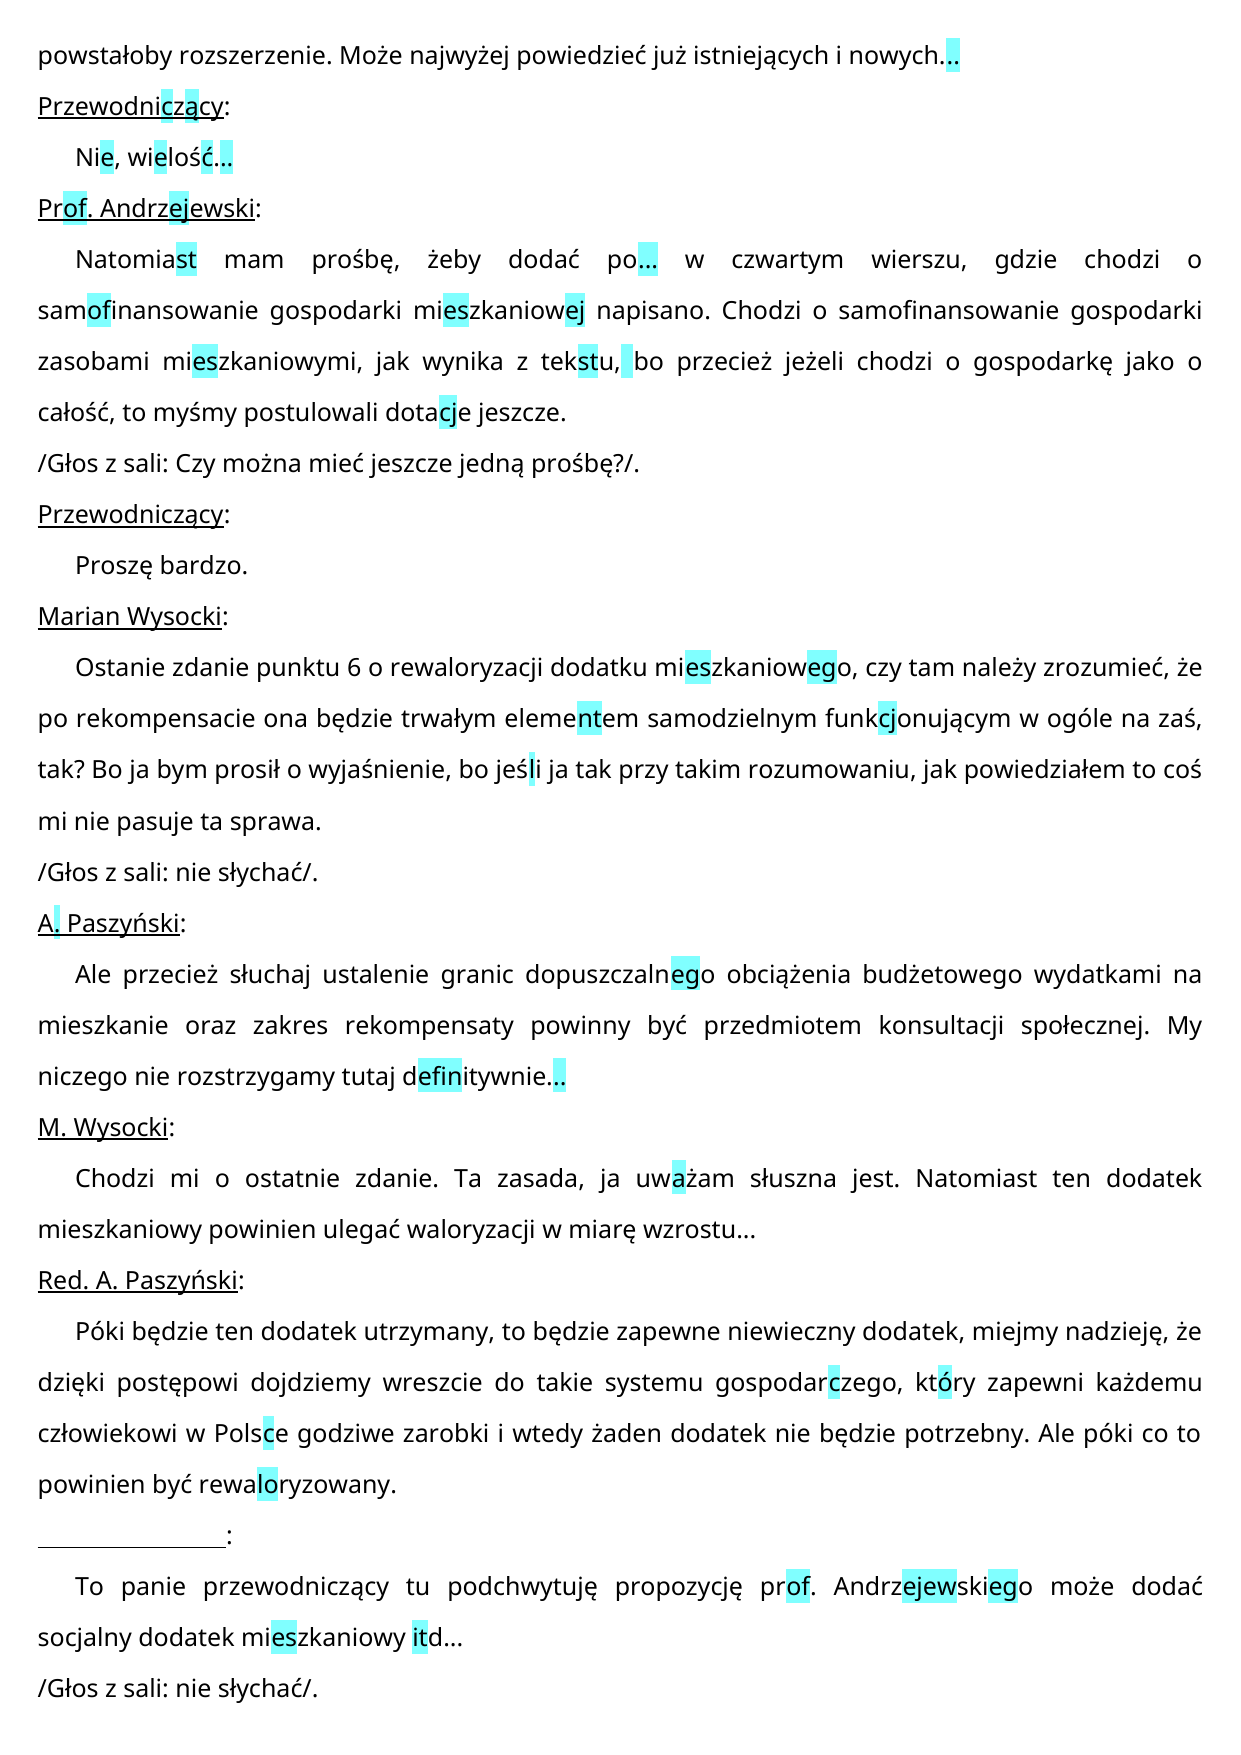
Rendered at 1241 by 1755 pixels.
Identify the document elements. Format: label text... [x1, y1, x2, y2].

text Przewodniczący: [37, 497, 1203, 531]
text /Głos z sali: nie słychać/. [37, 854, 1203, 888]
text /Głos z sali: nie słychać/. [37, 1671, 1203, 1705]
text Póki będzie ten dodatek utrzymany, to będzie zapewne niewieczny dodatek, miejmy nadzieję, że dzięki postępowi dojdziemy wreszcie do takie systemu gospodarczego, który zapewni każdemu człowiekowi w Polsce godziwe zarobki i wtedy żaden dodatek nie będzie potrzebny. Ale póki co to powinien być rewaloryzowany. [37, 1313, 1203, 1501]
text M. Wysocki: [37, 1109, 1203, 1143]
text Ostanie zdanie punktu 6 o rewaloryzacji dodatku mieszkaniowego, czy tam należy zrozumieć, że po rekompensacie ona będzie trwałym elementem samodzielnym funkcjonującym w ogóle na zaś, tak? Bo ja bym prosił o wyjaśnienie, bo jeśli ja tak przy takim rozumowaniu, jak powiedziałem to coś mi nie pasuje ta sprawa. [37, 650, 1203, 837]
text powstałoby rozszerzenie. Może najwyżej powiedzieć już istniejących i nowych... [37, 37, 1203, 72]
text Prof. Andrzejewski: [37, 191, 1203, 225]
text Proszę bardzo. [37, 548, 1203, 582]
text Marian Wysocki: [37, 599, 1203, 633]
text Natomiast mam prośbę, żeby dodać po... w czwartym wierszu, gdzie chodzi o samofinansowanie gospodarki mieszkaniowej napisano. Chodzi o samofinansowanie gospodarki zasobami mieszkaniowymi, jak wynika z tekstu, bo przecież jeżeli chodzi o gospodarkę jako o całość, to myśmy postulowali dotacje jeszcze. [37, 242, 1203, 429]
text Przewodniczący: [37, 88, 1203, 123]
text : [37, 1518, 1203, 1552]
text Ale przecież słuchaj ustalenie granic dopuszczalnego obciążenia budżetowego wydatkami na mieszkanie oraz zakres rekompensaty powinny być przedmiotem konsultacji społecznej. My niczego nie rozstrzygamy tutaj definitywnie... [37, 956, 1203, 1092]
text Red. A. Paszyński: [37, 1262, 1203, 1297]
text Chodzi mi o ostatnie zdanie. Ta zasada, ja uważam słuszna jest. Natomiast ten dodatek mieszkaniowy powinien ulegać waloryzacji w miarę wzrostu... [37, 1160, 1203, 1246]
text /Głos z sali: Czy można mieć jeszcze jedną prośbę?/. [37, 446, 1203, 480]
text A. Paszyński: [37, 905, 1203, 939]
text To panie przewodniczący tu podchwytuję propozycję prof. Andrzejewskiego może dodać socjalny dodatek mieszkaniowy itd... [37, 1569, 1203, 1654]
text Nie, wielość... [37, 139, 1203, 174]
